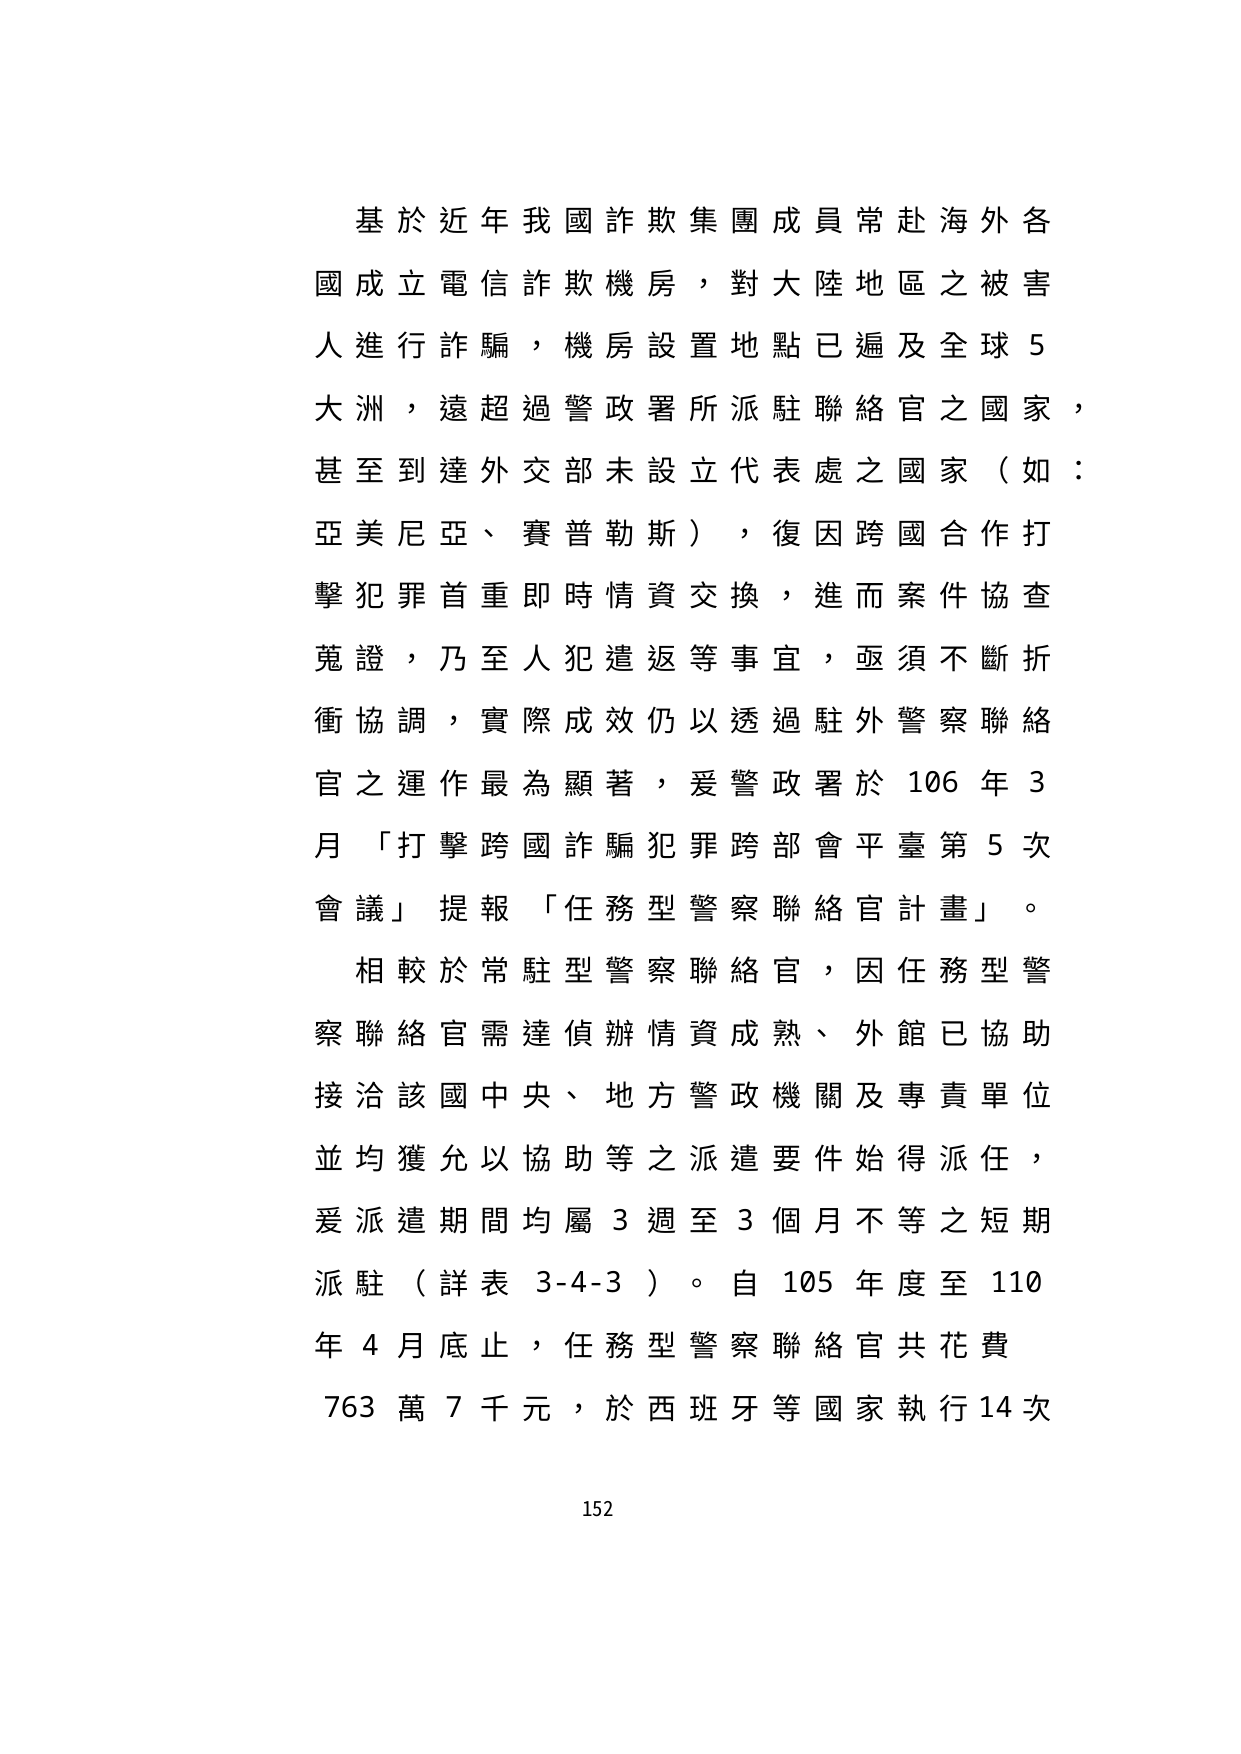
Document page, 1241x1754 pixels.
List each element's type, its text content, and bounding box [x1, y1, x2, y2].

text 基於近年我國詐欺集團成員常赴海外各國成立電信詐欺機房，對大陸地區之被害人進行詐騙，機房設置地點已遍及全球5大洲，遠超過警政署所派駐聯絡官之國家，甚至到達外交部未設立代表處之國家（如：亞美尼亞、賽普勒斯），復因跨國合作打擊犯罪首重即時情資交換，進而案件協查蒐證，乃至人犯遣返等事宜，亟須不斷折衝協調，實際成效仍以透過駐外警察聯絡官之運作最為顯著，爰警政署於106年3月「打擊跨國詐騙犯罪跨部會平臺第5次會議」提報「任務型警察聯絡官計畫」。 [271, 177, 1058, 927]
text 相較於常駐型警察聯絡官，因任務型警察聯絡官需達偵辦情資成熟、外館已協助接洽該國中央、地方警政機關及專責單位並均獲允以協助等之派遣要件始得派任，爰派遣期間均屬3週至3個月不等之短期派駐（詳表3-4-3）。自105年度至110年4月底止，任務型警察聯絡官共花費763萬7千元，於西班牙等國家執行14次 [271, 927, 1058, 1427]
